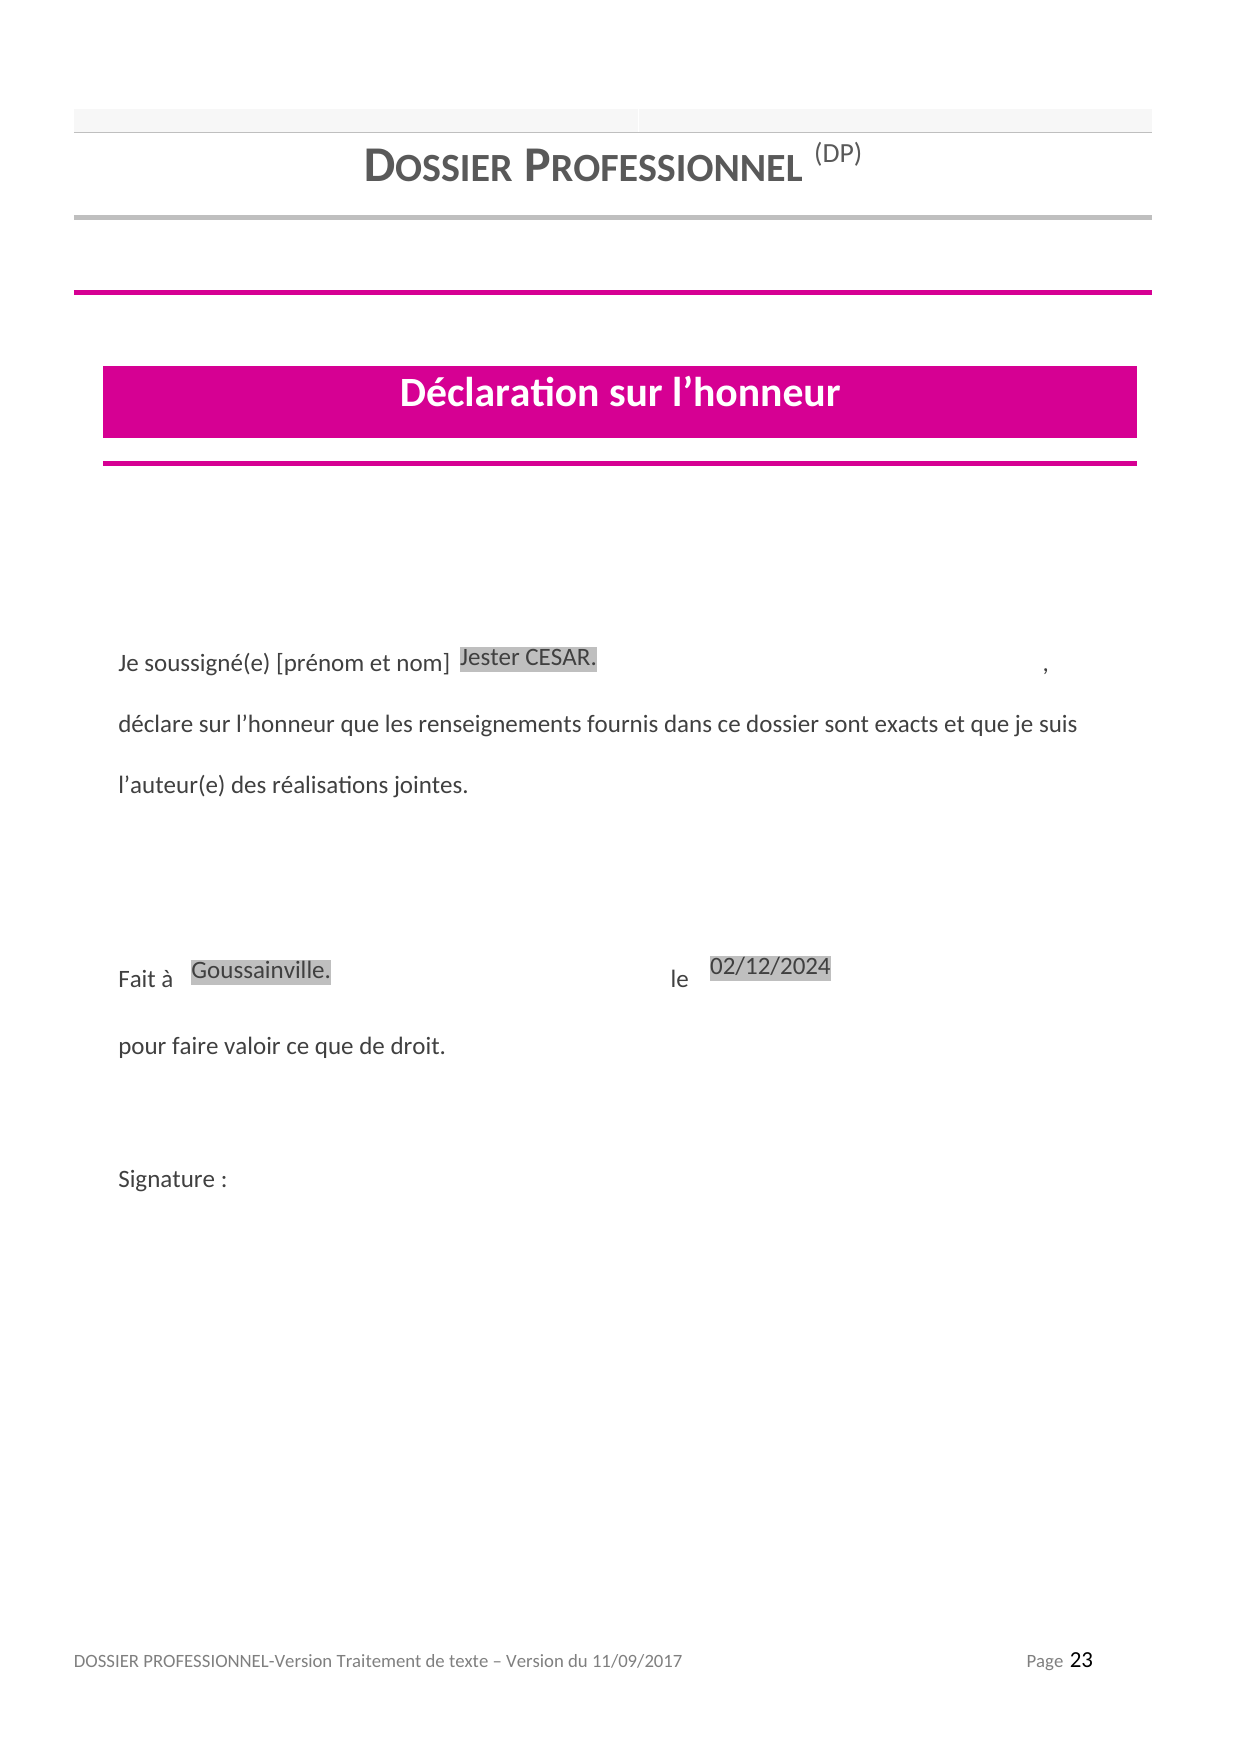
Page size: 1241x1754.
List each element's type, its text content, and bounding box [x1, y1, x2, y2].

table_cell [103, 466, 1137, 520]
text pour faire valoir ce que de droit. [118, 1030, 1122, 1061]
text Je soussigné(e) [prénom et nom] , [118, 647, 1122, 678]
table_cell [103, 438, 1137, 461]
text Signature : [118, 1163, 1122, 1194]
text déclare sur l’honneur que les renseignements fournis dans ce dossier sont exacts et que je suis l’auteur(e) des réalisations jointes. [118, 708, 1122, 800]
text Fait à le [118, 963, 1122, 994]
table_header Déclaration sur l’honneur [103, 366, 1137, 438]
